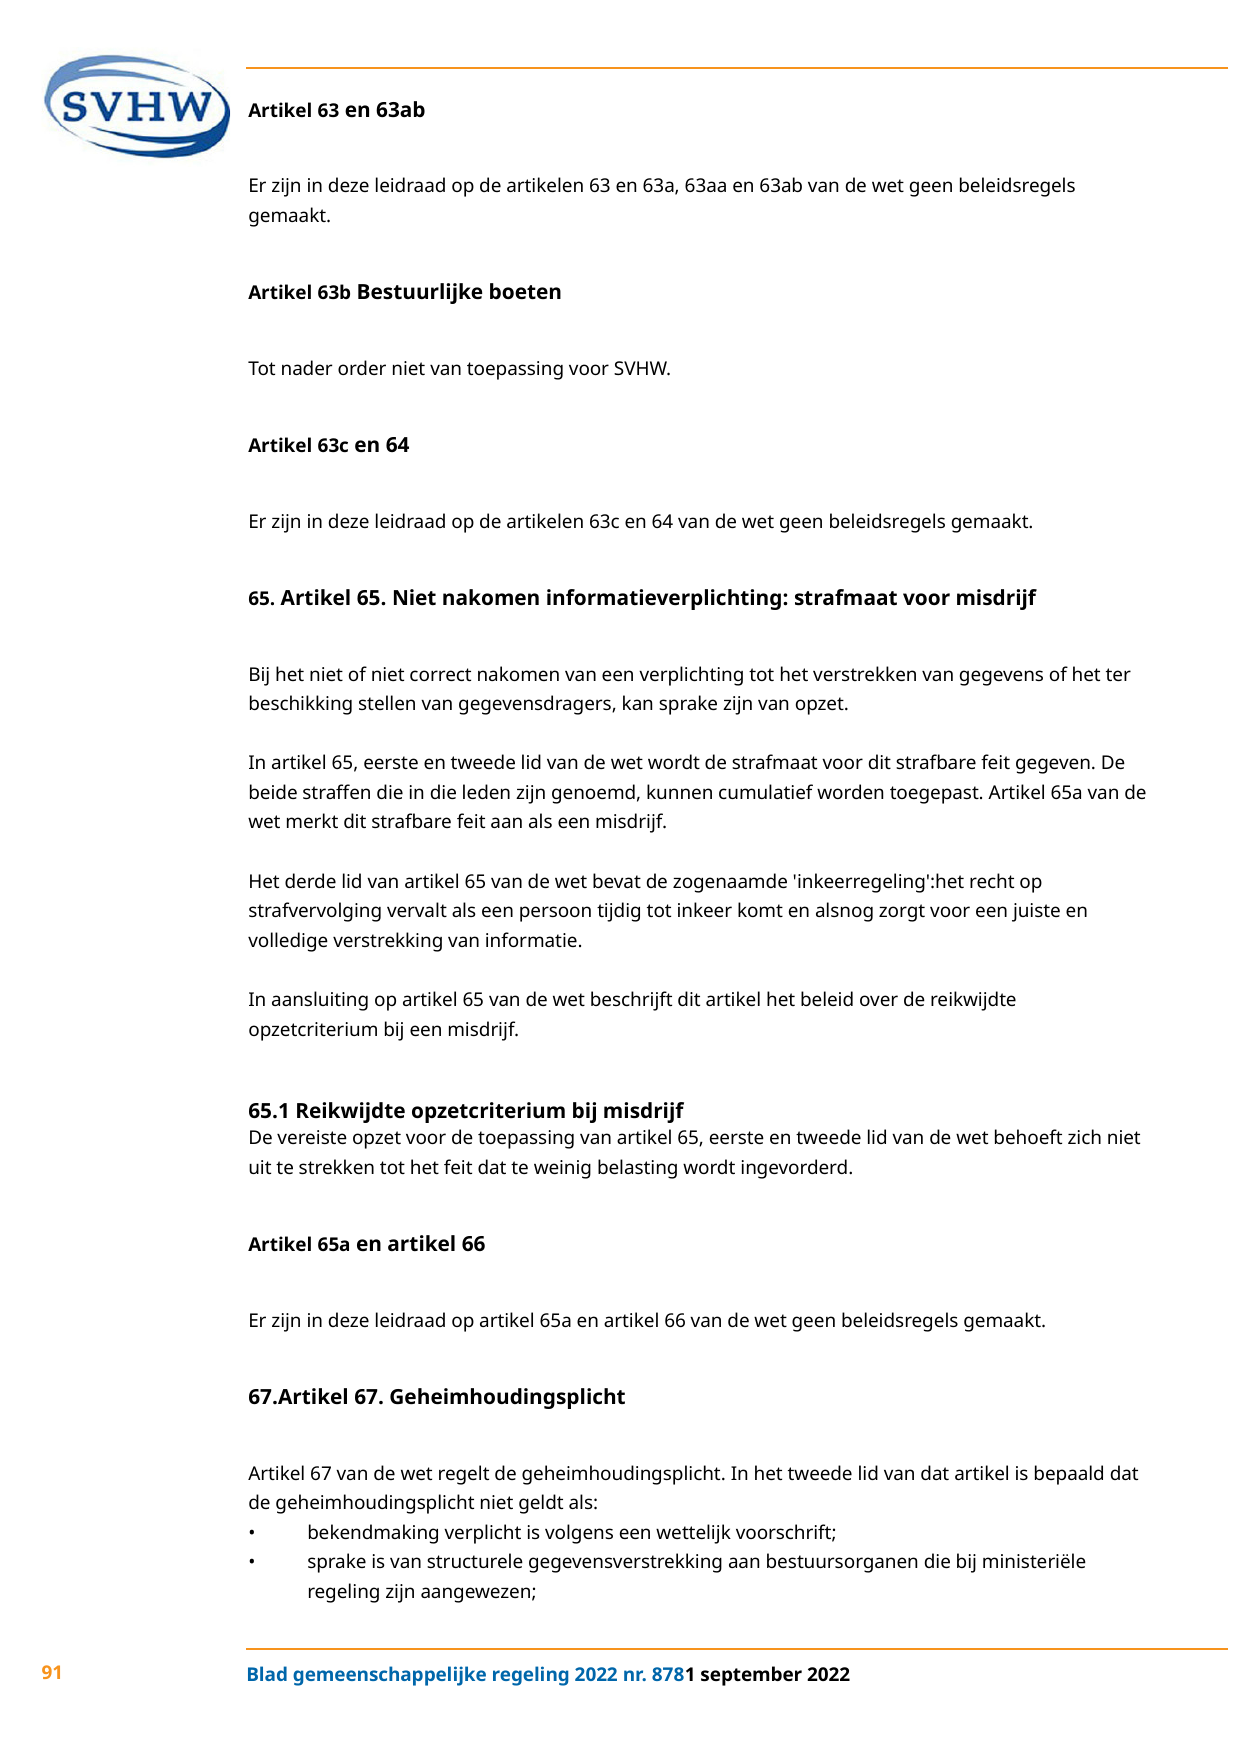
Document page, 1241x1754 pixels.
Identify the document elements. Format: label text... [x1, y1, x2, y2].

text Tot nader order niet van toepassing voor SVHW. [248, 355, 1152, 381]
text De vereiste opzet voor de toepassing van artikel 65, eerste en tweede lid van de wet behoeft zich niet uit te strekken tot het feit dat te weinig belasting wordt ingevorderd. [248, 1124, 1152, 1179]
list bekendmaking verplicht is volgens een wettelijk voorschrift; [248, 1519, 1152, 1544]
text In artikel 65, eerste en tweede lid van de wet wordt de strafmaat voor dit strafbare feit gegeven. De beide straffen die in die leden zijn genoemd, kunnen cumulatief worden toegepast. Artikel 65a van de wet merkt dit strafbare feit aan als een misdrijf. [248, 749, 1152, 834]
text Er zijn in deze leidraad op de artikelen 63c en 64 van de wet geen beleidsregels gemaakt. [248, 508, 1152, 534]
text 65. Artikel 65. Niet nakomen informatieverplichting: strafmaat voor misdrijf [248, 583, 1152, 612]
text In aansluiting op artikel 65 van de wet beschrijft dit artikel het beleid over de reikwijdte opzetcriterium bij een misdrijf. [248, 986, 1152, 1042]
text Het derde lid van artikel 65 van de wet bevat de zogenaamde 'inkeerregeling':het recht op strafvervolging vervalt als een persoon tijdig tot inkeer komt en alsnog zorgt voor een juiste en volledige verstrekking van informatie. [248, 868, 1152, 953]
text 67.Artikel 67. Geheimhoudingsplicht [248, 1382, 1152, 1410]
text Bij het niet of niet correct nakomen van een verplichting tot het verstrekken van gegevens of het ter beschikking stellen van gegevensdragers, kan sprake zijn van opzet. [248, 661, 1152, 716]
text Artikel 63b Bestuurlijke boeten [248, 277, 1152, 306]
text Artikel 63 en 63ab [248, 95, 1152, 123]
text Artikel 67 van de wet regelt de geheimhoudingsplicht. In het tweede lid van dat artikel is bepaald dat de geheimhoudingsplicht niet geldt als: [248, 1460, 1152, 1515]
text Artikel 63c en 64 [248, 430, 1152, 459]
list sprake is van structurele gegevensverstrekking aan bestuursorganen die bij ministeriële regeling zijn aangewezen; [248, 1548, 1152, 1604]
text Er zijn in deze leidraad op de artikelen 63 en 63a, 63aa en 63ab van de wet geen beleidsregels gemaakt. [248, 172, 1152, 228]
text 65.1 Reikwijdte opzetcriterium bij misdrijf [248, 1096, 1152, 1124]
picture [41, 47, 231, 172]
text Artikel 65a en artikel 66 [248, 1229, 1152, 1257]
text Er zijn in deze leidraad op artikel 65a en artikel 66 van de wet geen beleidsregels gemaakt. [248, 1307, 1152, 1332]
